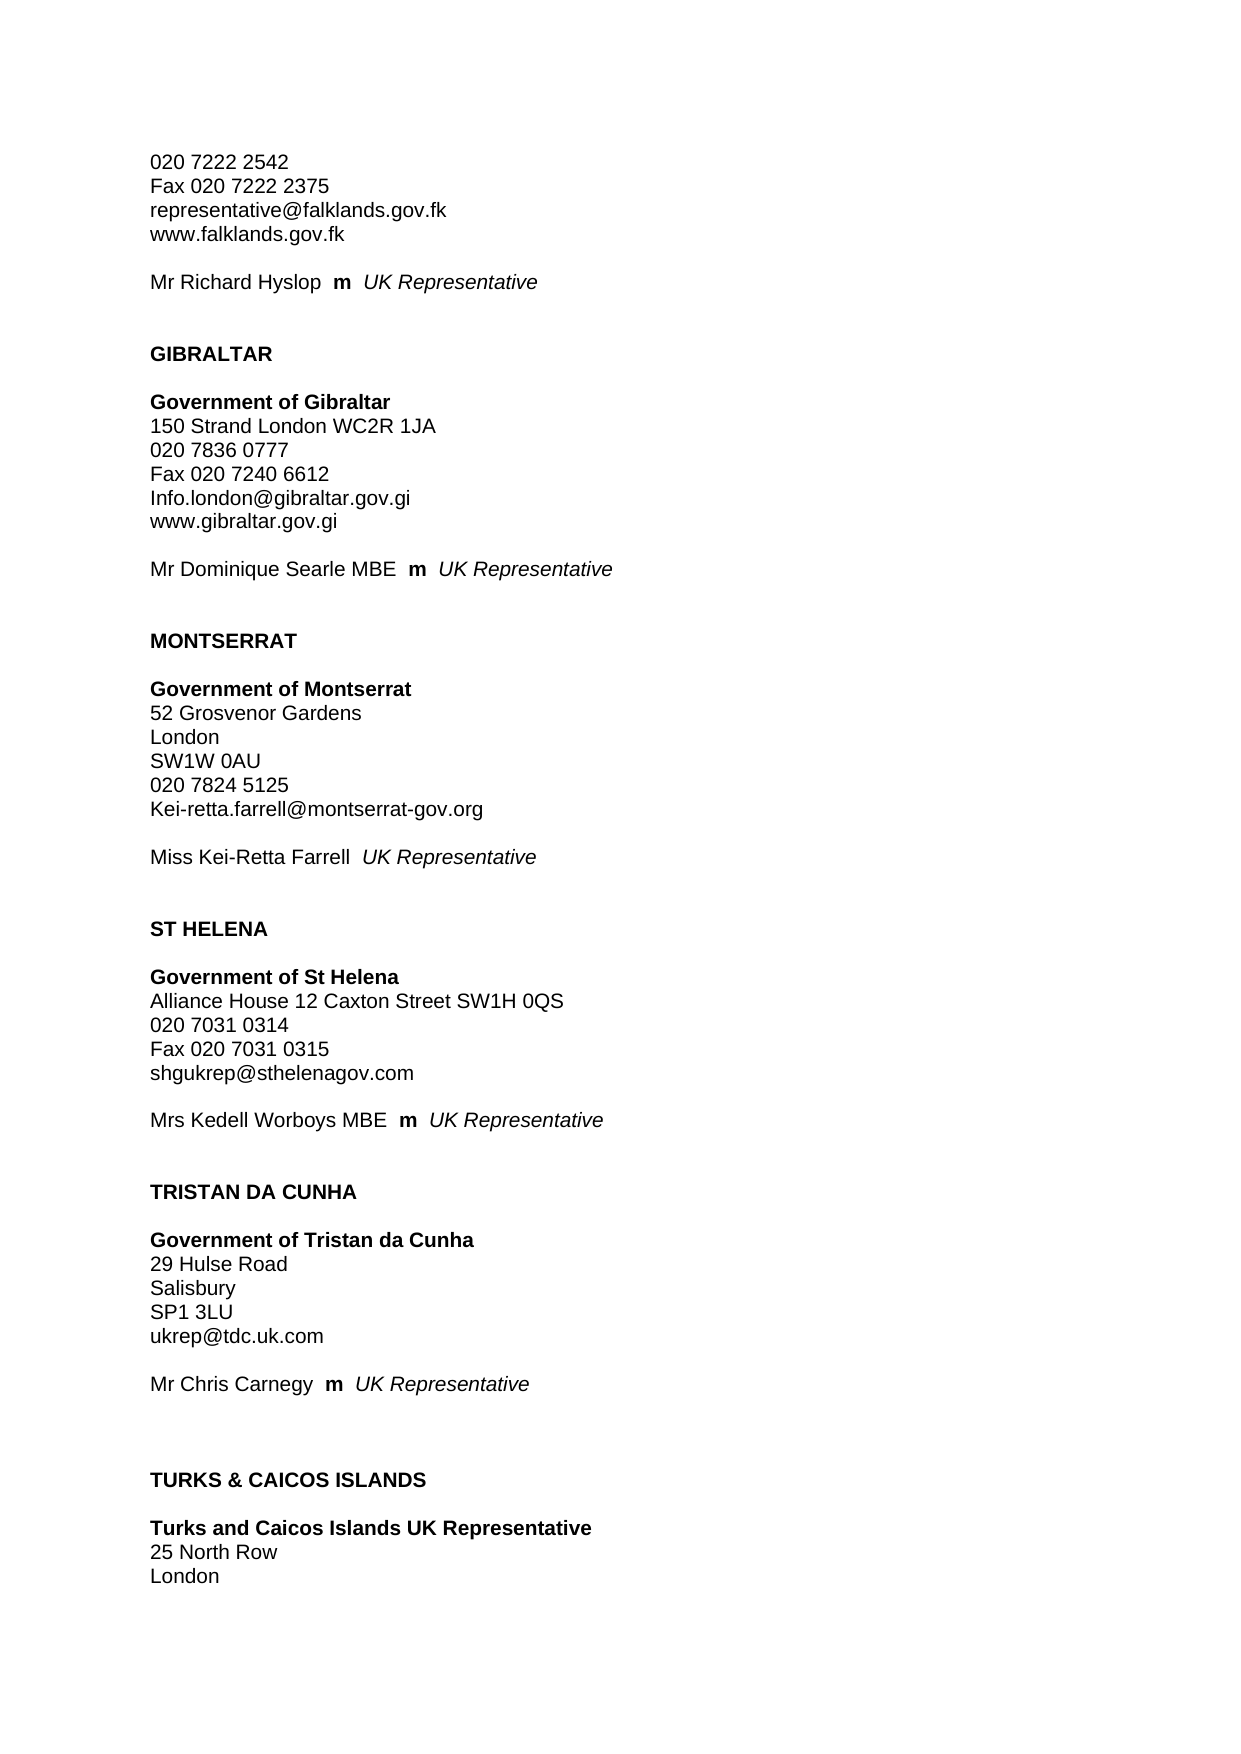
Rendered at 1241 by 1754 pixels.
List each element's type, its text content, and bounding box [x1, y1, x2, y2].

text Info.london@gibraltar.gov.gi [150, 485, 1090, 509]
subtitle Government of Montserrat [150, 677, 1090, 701]
text SW1W 0AU [150, 749, 1090, 773]
text 020 7031 0314 [150, 1012, 1090, 1036]
text 150 Strand London WC2R 1JA [150, 413, 1090, 437]
text London [150, 1563, 1090, 1587]
subtitle ST HELENA [150, 917, 1090, 941]
text www.falklands.gov.fk [150, 222, 1090, 246]
text Fax 020 7222 2375 [150, 174, 1090, 198]
subtitle GIBRALTAR [150, 342, 1090, 366]
text Mr Chris Carnegy m UK Representative [150, 1372, 1090, 1396]
text Fax 020 7240 6612 [150, 461, 1090, 485]
text Miss Kei-Retta Farrell UK Representative [150, 845, 1090, 869]
text www.gibraltar.gov.gi [150, 509, 1090, 533]
text Turks and Caicos Islands UK Representative 25 North Row [150, 1516, 1090, 1563]
text TRISTAN DA CUNHA [150, 1180, 1090, 1204]
text Mr Dominique Searle MBE m UK Representative [150, 557, 1090, 581]
subtitle Government of Gibraltar [150, 389, 1090, 413]
text 020 7824 5125 [150, 773, 1090, 797]
text 020 7836 0777 [150, 437, 1090, 461]
text Alliance House 12 Caxton Street SW1H 0QS [150, 988, 1090, 1012]
text Fax 020 7031 0315 [150, 1036, 1090, 1060]
text London [150, 725, 1090, 749]
text shgukrep@sthelenagov.com [150, 1060, 1090, 1084]
text 020 7222 2542 [150, 150, 1090, 174]
text Mr Richard Hyslop m UK Representative [150, 270, 1090, 294]
text Kei-retta.farrell@montserrat-gov.org [150, 797, 1090, 821]
text representative@falklands.gov.fk [150, 198, 1090, 222]
subtitle Government of Tristan da Cunha [150, 1228, 1090, 1252]
subtitle MONTSERRAT [150, 629, 1090, 653]
text Mrs Kedell Worboys MBE m UK Representative [150, 1108, 1090, 1132]
text 29 Hulse Road Salisbury SP1 3LU ukrep@tdc.uk.com [150, 1252, 1090, 1348]
text 52 Grosvenor Gardens [150, 701, 1090, 725]
text Government of St Helena [150, 964, 1090, 988]
subtitle TURKS & CAICOS ISLANDS [150, 1468, 1090, 1492]
